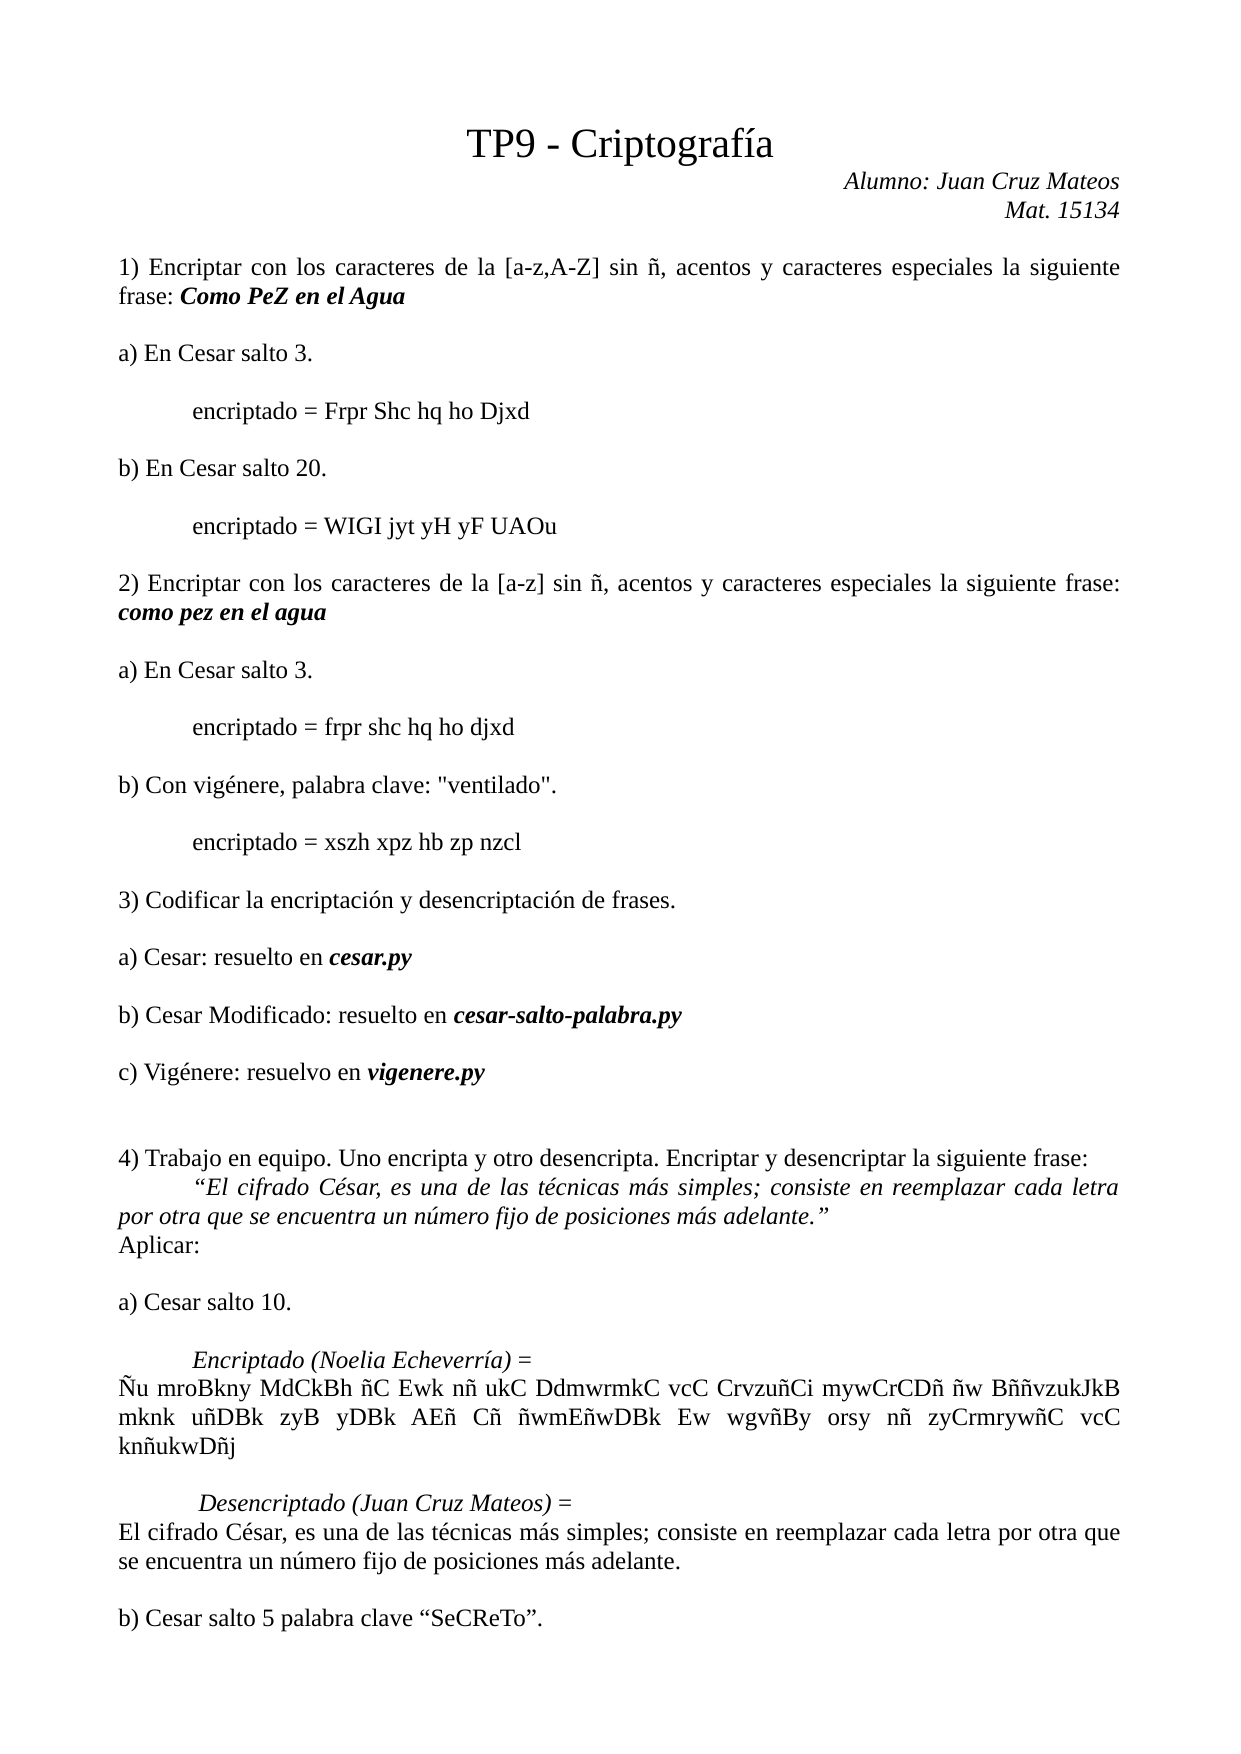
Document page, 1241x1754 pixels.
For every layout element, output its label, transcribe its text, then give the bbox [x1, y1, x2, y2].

text 4) Trabajo en equipo. Uno encripta y otro desencripta. Encriptar y desencriptar la siguiente frase: [118, 1143, 1122, 1172]
text a) En Cesar salto 3. [118, 655, 1122, 683]
text 1) Encriptar con los caracteres de la [a-z,A-Z] sin ñ, acentos y caracteres especiales la siguiente frase: Como PeZ en el Agua [118, 252, 1122, 310]
text a) Cesar: resuelto en cesar.py [118, 942, 1122, 971]
text c) Vigénere: resuelvo en vigenere.py [118, 1057, 1122, 1086]
text Aplicar: [118, 1230, 1122, 1258]
text b) En Cesar salto 20. [118, 453, 1122, 482]
text 3) Codificar la encriptación y desencriptación de frases. [118, 885, 1122, 913]
text encriptado = Frpr Shc hq ho Djxd [118, 396, 1122, 425]
text Encriptado (Noelia Echeverría) = [118, 1345, 1122, 1373]
text encriptado = WIGI jyt yH yF UAOu [118, 511, 1122, 540]
text Desencriptado (Juan Cruz Mateos) = [118, 1488, 1122, 1517]
text a) En Cesar salto 3. [118, 338, 1122, 367]
text TP9 - Criptografía [118, 118, 1122, 166]
text b) Con vigénere, palabra clave: "ventilado". [118, 770, 1122, 798]
text b) Cesar Modificado: resuelto en cesar-salto-palabra.py [118, 1000, 1122, 1028]
text a) Cesar salto 10. [118, 1287, 1122, 1316]
text encriptado = frpr shc hq ho djxd [118, 712, 1122, 741]
text 2) Encriptar con los caracteres de la [a-z] sin ñ, acentos y caracteres especiales la siguiente frase: como pez en el agua [118, 568, 1122, 626]
text El cifrado César, es una de las técnicas más simples; consiste en reemplazar cada letra por otra que se encuentra un número fijo de posiciones más adelante. [118, 1517, 1122, 1575]
text encriptado = xszh xpz hb zp nzcl [118, 827, 1122, 856]
text “El cifrado César, es una de las técnicas más simples; consiste en reemplazar cada letra por otra que se encuentra un número fijo de posiciones más adelante.” [118, 1172, 1122, 1230]
text Alumno: Juan Cruz Mateos [118, 166, 1122, 195]
text Mat. 15134 [118, 195, 1122, 223]
text Ñu mroBkny MdCkBh ñC Ewk nñ ukC DdmwrmkC vcC CrvzuñCi mywCrCDñ ñw BññvzukJkB mknk uñDBk zyB yDBk AEñ Cñ ñwmEñwDBk Ew wgvñBy orsy nñ zyCrmrywñC vcC knñukwDñj [118, 1373, 1122, 1460]
text b) Cesar salto 5 palabra clave “SeCReTo”. [118, 1603, 1122, 1632]
